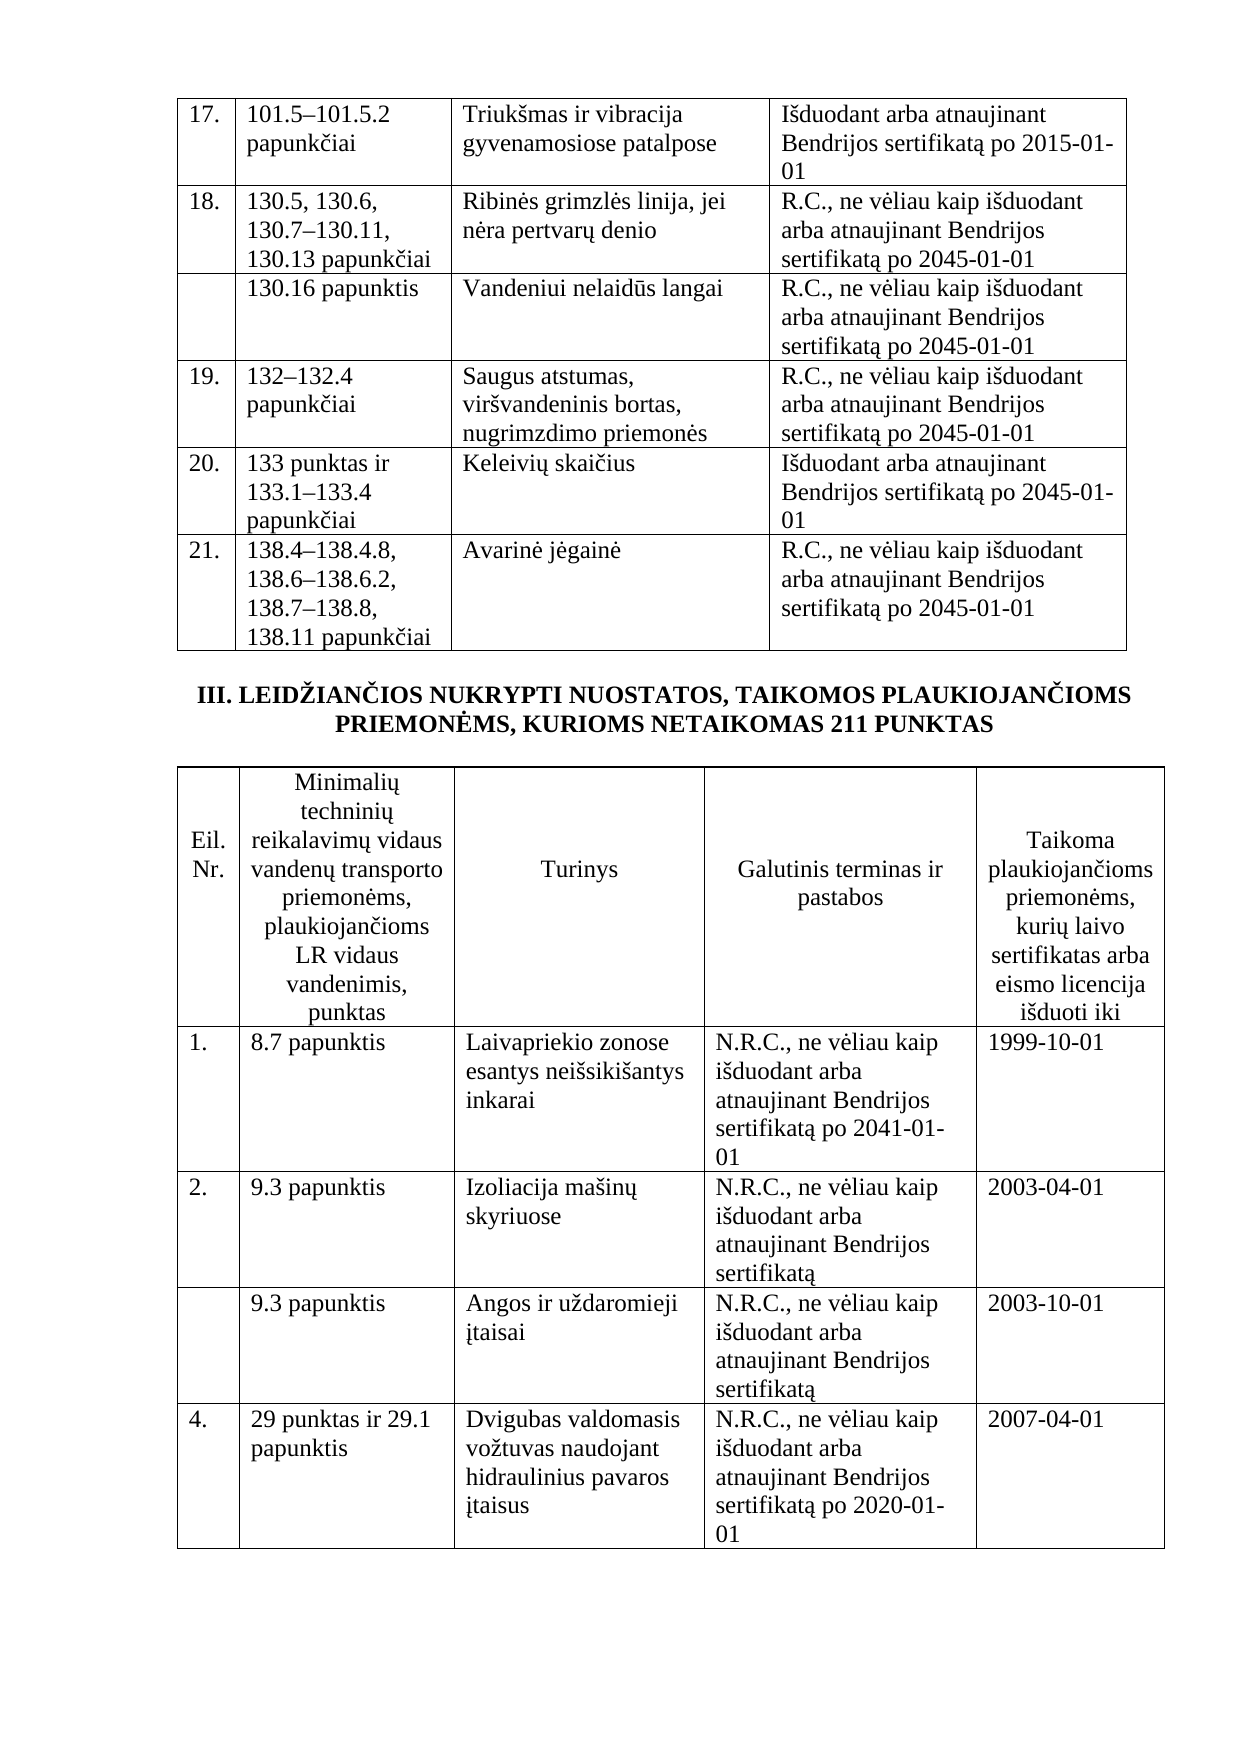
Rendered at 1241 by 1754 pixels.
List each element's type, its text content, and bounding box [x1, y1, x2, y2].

table_cell 130.5, 130.6, 130.7–130.11, 130.13 papunkčiai [236, 186, 451, 272]
table_cell Avarinė jėgainė [452, 535, 769, 650]
table_cell 8.7 papunktis [240, 1027, 454, 1171]
table_cell N.R.C., ne vėliau kaip išduodant arba atnaujinant Bendrijos sertifikatą [705, 1288, 976, 1403]
table_cell 101.5–101.5.2 papunkčiai [236, 99, 451, 185]
table_cell Ribinės grimzlės linija, jei nėra pertvarų denio [452, 186, 769, 272]
table_header Galutinis terminas ir pastabos [705, 768, 976, 1026]
table_cell 18. [178, 186, 235, 272]
table_cell Dvigubas valdomasis vožtuvas naudojant hidraulinius pavaros įtaisus [455, 1404, 704, 1548]
table_cell Laivapriekio zonose esantys neišsikišantys inkarai [455, 1027, 704, 1171]
table_cell Išduodant arba atnaujinant Bendrijos sertifikatą po 2045-01-01 [770, 448, 1126, 534]
table_cell 29 punktas ir 29.1 papunktis [240, 1404, 454, 1548]
table_cell 138.4–138.4.8, 138.6–138.6.2, 138.7–138.8, 138.11 papunkčiai [236, 535, 451, 650]
table_header Minimalių techninių reikalavimų vidaus vandenų transporto priemonėms, plaukiojančioms LR vidaus vandenimis, punktas [240, 768, 454, 1026]
table_cell 132–132.4 papunkčiai [236, 361, 451, 447]
table_cell 21. [178, 535, 235, 650]
table_cell 9.3 papunktis [240, 1288, 454, 1403]
table_cell Saugus atstumas, viršvandeninis bortas, nugrimzdimo priemonės [452, 361, 769, 447]
table_cell N.R.C., ne vėliau kaip išduodant arba atnaujinant Bendrijos sertifikatą [705, 1172, 976, 1287]
table_cell Išduodant arba atnaujinant Bendrijos sertifikatą po 2015-01-01 [770, 99, 1126, 185]
table_cell R.C., ne vėliau kaip išduodant arba atnaujinant Bendrijos sertifikatą po 2045-01-01 [770, 535, 1126, 650]
table_cell Triukšmas ir vibracija gyvenamosiose patalpose [452, 99, 769, 185]
table_cell 1. [178, 1027, 239, 1171]
table_cell 2. [178, 1172, 239, 1287]
table_header Taikoma plaukiojančioms priemonėms, kurių laivo sertifikatas arba eismo licencija išduoti iki [977, 768, 1164, 1026]
table_cell 17. [178, 99, 235, 185]
table_header Eil. Nr. [178, 768, 239, 1026]
table_cell R.C., ne vėliau kaip išduodant arba atnaujinant Bendrijos sertifikatą po 2045-01-01 [770, 274, 1126, 360]
table_cell N.R.C., ne vėliau kaip išduodant arba atnaujinant Bendrijos sertifikatą po 2041-01-01 [705, 1027, 976, 1171]
table_cell [178, 274, 235, 360]
table_cell 2003-10-01 [977, 1288, 1164, 1403]
table_header Turinys [455, 768, 704, 1026]
table_cell 4. [178, 1404, 239, 1548]
table_cell Angos ir uždaromieji įtaisai [455, 1288, 704, 1403]
text III. LEIDŽIANČIOS NUKRYPTI NUOSTATOS, TAIKOMOS PLAUKIOJANČIOMS PRIEMONĖMS, KURIOMS NETAIKOMAS 211 PUNKTAS [177, 680, 1152, 738]
table_cell 1999-10-01 [977, 1027, 1164, 1171]
table_cell N.R.C., ne vėliau kaip išduodant arba atnaujinant Bendrijos sertifikatą po 2020-01-01 [705, 1404, 976, 1548]
table_cell R.C., ne vėliau kaip išduodant arba atnaujinant Bendrijos sertifikatą po 2045-01-01 [770, 361, 1126, 447]
table_cell 20. [178, 448, 235, 534]
table_cell Vandeniui nelaidūs langai [452, 274, 769, 360]
table_cell 133 punktas ir 133.1–133.4 papunkčiai [236, 448, 451, 534]
table_cell Izoliacija mašinų skyriuose [455, 1172, 704, 1287]
table_cell 9.3 papunktis [240, 1172, 454, 1287]
table_cell R.C., ne vėliau kaip išduodant arba atnaujinant Bendrijos sertifikatą po 2045-01-01 [770, 186, 1126, 272]
table_cell 130.16 papunktis [236, 274, 451, 360]
table_cell 2003-04-01 [977, 1172, 1164, 1287]
table_cell Keleivių skaičius [452, 448, 769, 534]
table_cell [178, 1288, 239, 1403]
table_cell 19. [178, 361, 235, 447]
table_cell 2007-04-01 [977, 1404, 1164, 1548]
